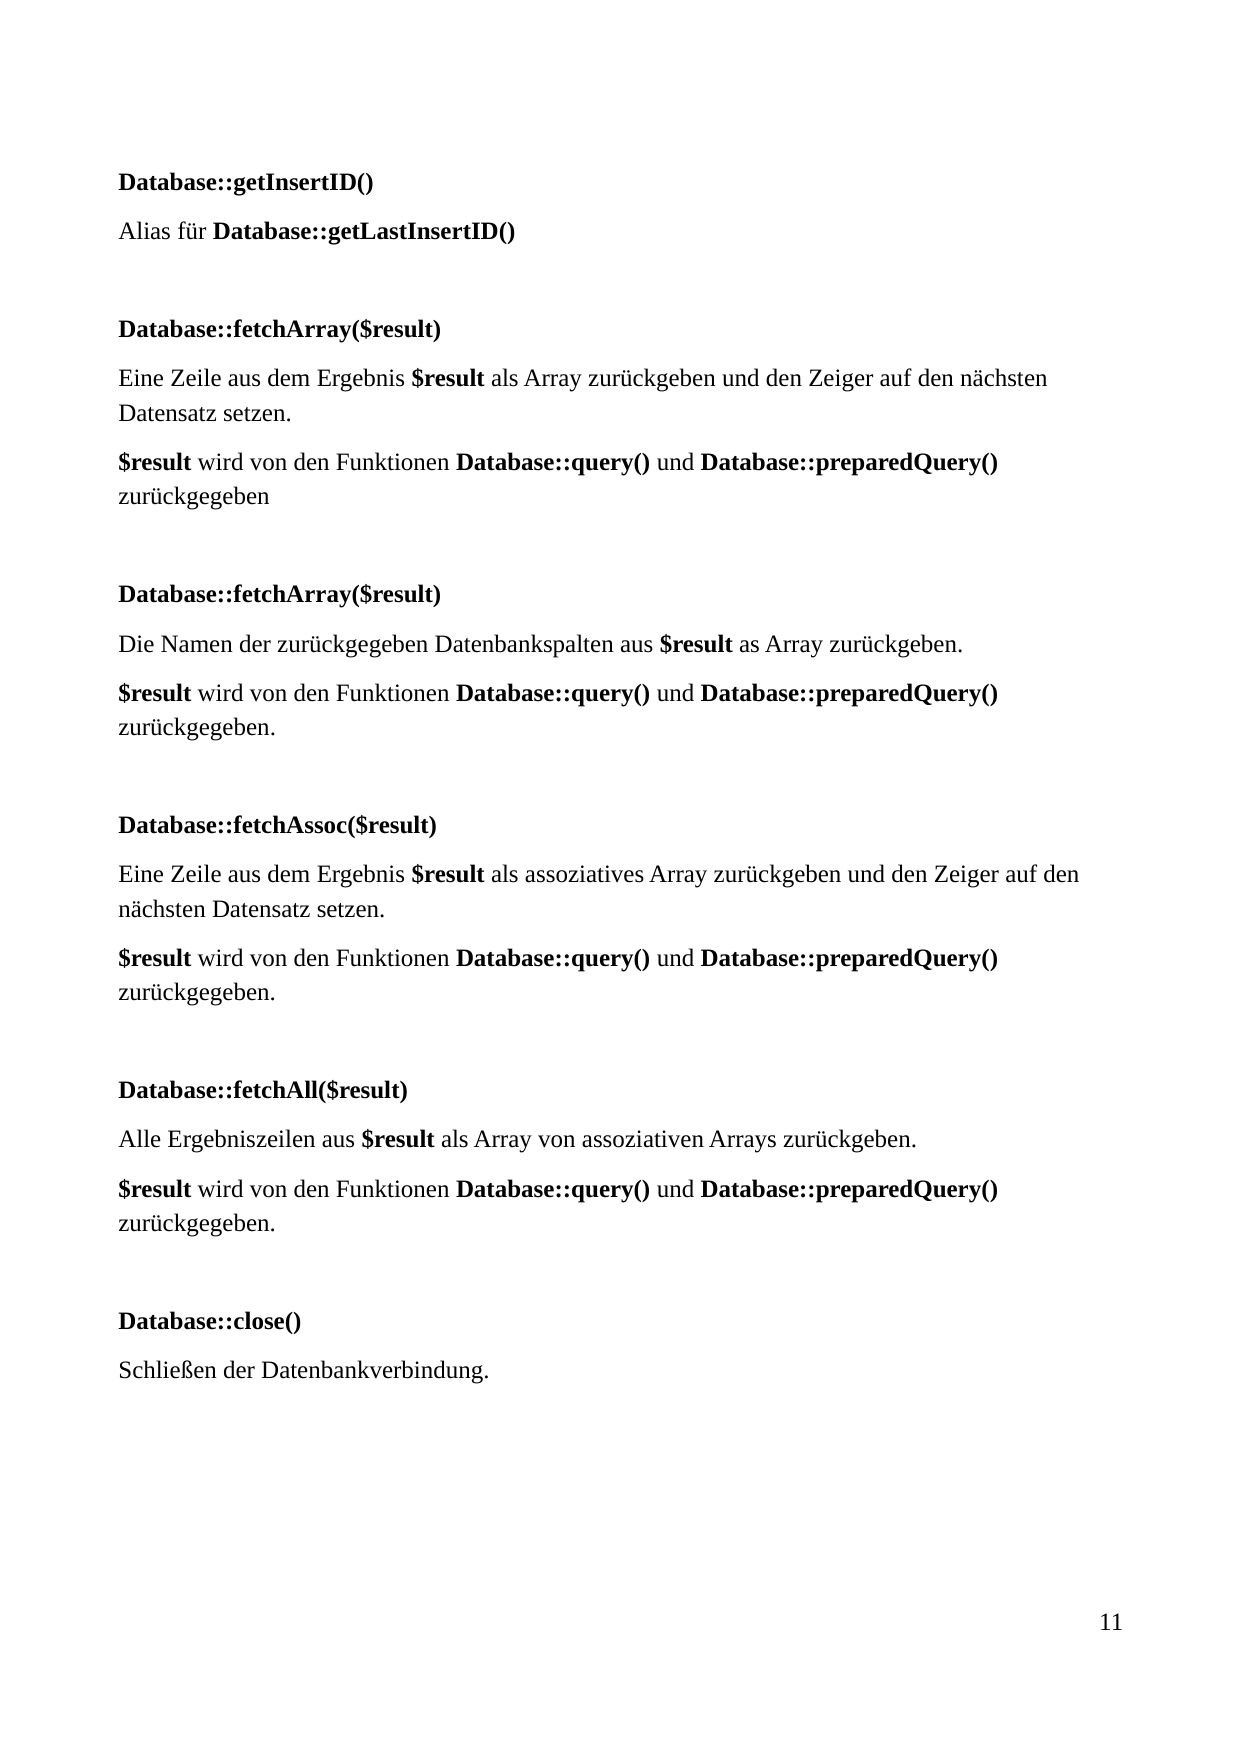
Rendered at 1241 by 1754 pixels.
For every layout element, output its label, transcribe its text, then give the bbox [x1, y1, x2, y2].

text $result wird von den Funktionen Database::query() und Database::preparedQuery() zurückgegeben. [118, 678, 1123, 741]
text Die Namen der zurückgegeben Datenbankspalten aus $result as Array zurückgeben. [118, 629, 1123, 657]
text Database::fetchAssoc($result) [118, 810, 1123, 839]
text Database::close() [118, 1306, 1123, 1335]
text $result wird von den Funktionen Database::query() und Database::preparedQuery() zurückgegeben. [118, 943, 1123, 1006]
text $result wird von den Funktionen Database::query() und Database::preparedQuery() zurückgegeben. [118, 1174, 1123, 1237]
text Schließen der Datenbankverbindung. [118, 1355, 1123, 1384]
text Database::fetchAll($result) [118, 1076, 1123, 1104]
text Database::getInsertID() [118, 167, 1123, 196]
text $result wird von den Funktionen Database::query() und Database::preparedQuery() zurückgegeben [118, 447, 1123, 510]
text Alle Ergebniszeilen aus $result als Array von assoziativen Arrays zurückgeben. [118, 1124, 1123, 1153]
text Eine Zeile aus dem Ergebnis $result als assoziatives Array zurückgeben und den Zeiger auf den nächsten Datensatz setzen. [118, 859, 1123, 923]
text Eine Zeile aus dem Ergebnis $result als Array zurückgeben und den Zeiger auf den nächsten Datensatz setzen. [118, 363, 1123, 427]
text Database::fetchArray($result) [118, 579, 1123, 608]
text Alias für Database::getLastInsertID() [118, 216, 1123, 245]
text Database::fetchArray($result) [118, 314, 1123, 343]
